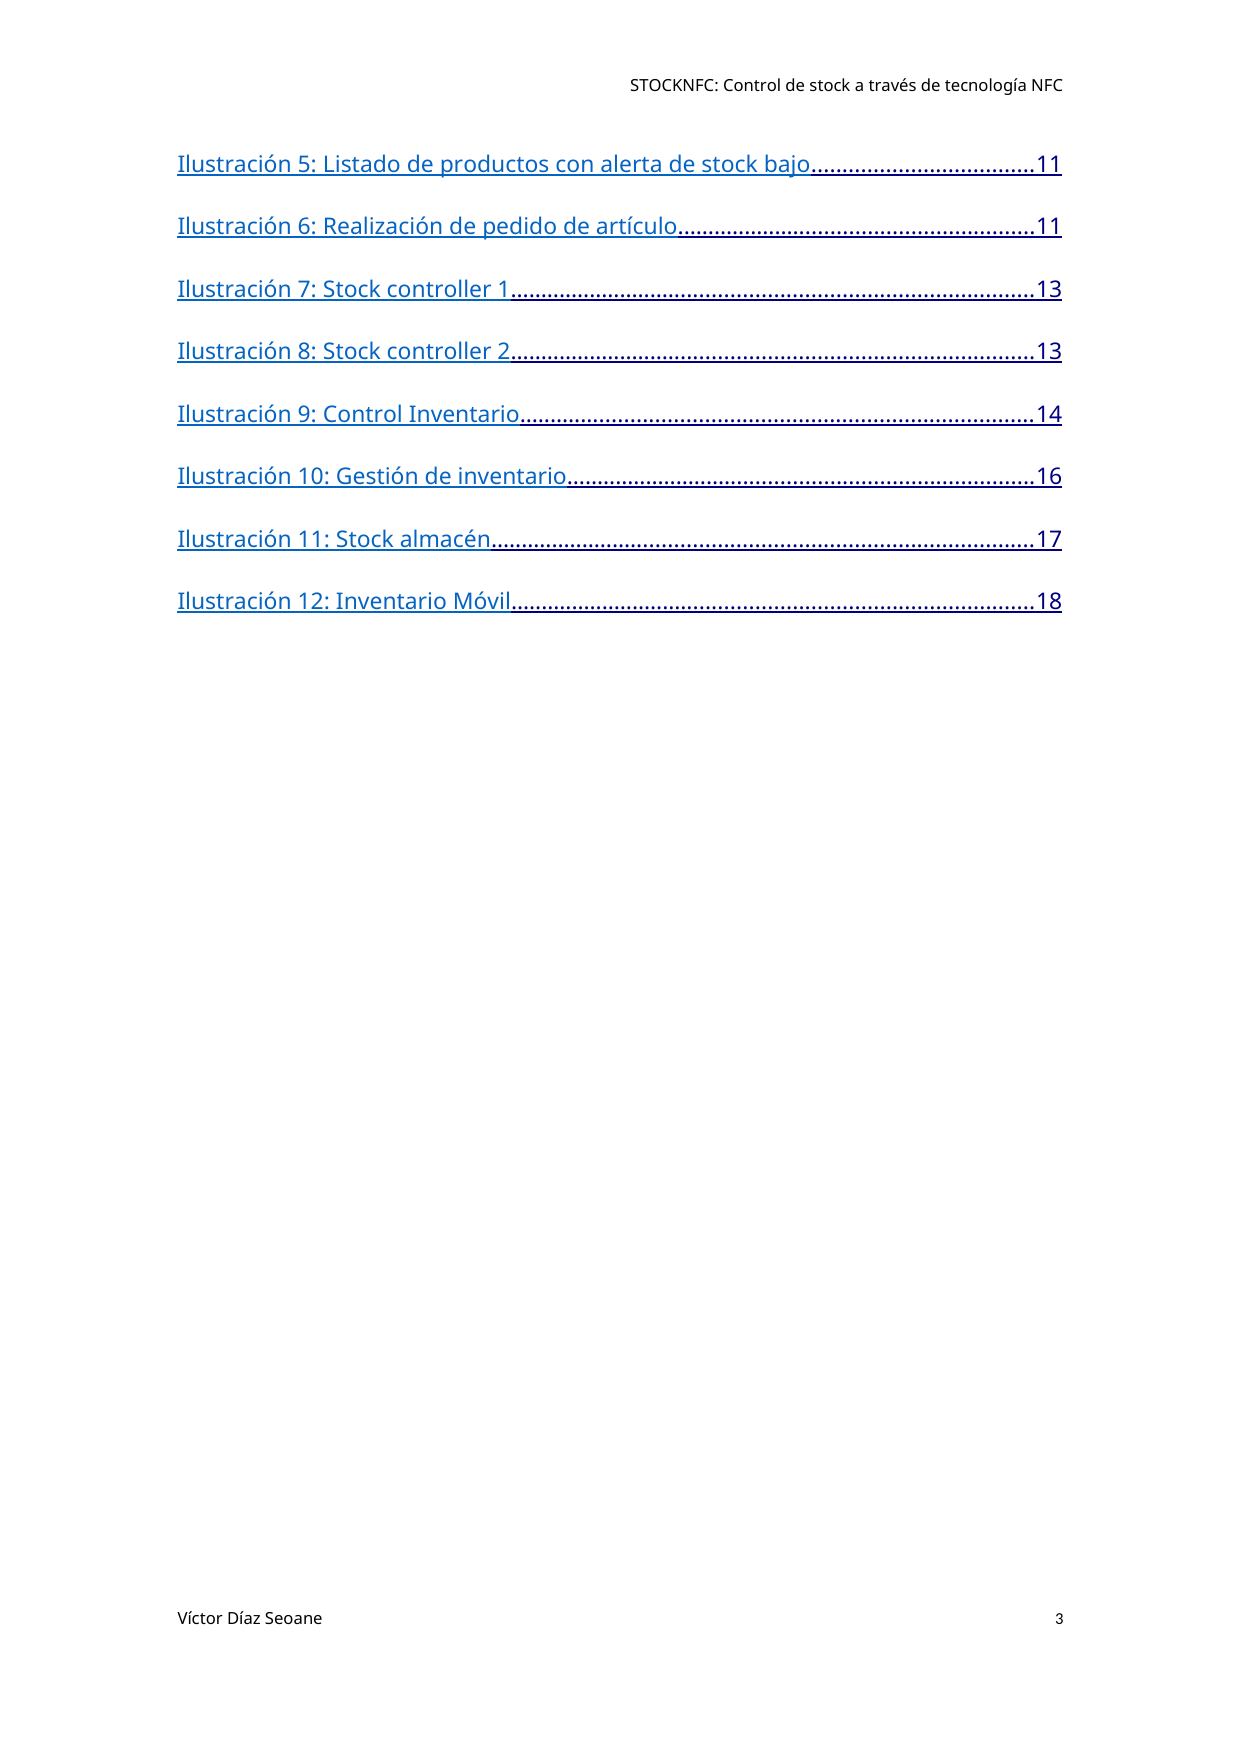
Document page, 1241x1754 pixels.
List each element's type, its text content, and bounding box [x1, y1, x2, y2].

text Ilustración 6: Realización de pedido de artículo 11 [177, 210, 1063, 241]
text Ilustración 10: Gestión de inventario 16 [177, 460, 1063, 491]
text Ilustración 9: Control Inventario 14 [177, 398, 1063, 429]
text Ilustración 12: Inventario Móvil 18 [177, 585, 1063, 616]
text Ilustración 7: Stock controller 1 13 [177, 273, 1063, 304]
text Ilustración 5: Listado de productos con alerta de stock bajo 11 [177, 148, 1063, 179]
text Ilustración 8: Stock controller 2 13 [177, 335, 1063, 366]
text Ilustración 11: Stock almacén 17 [177, 523, 1063, 554]
